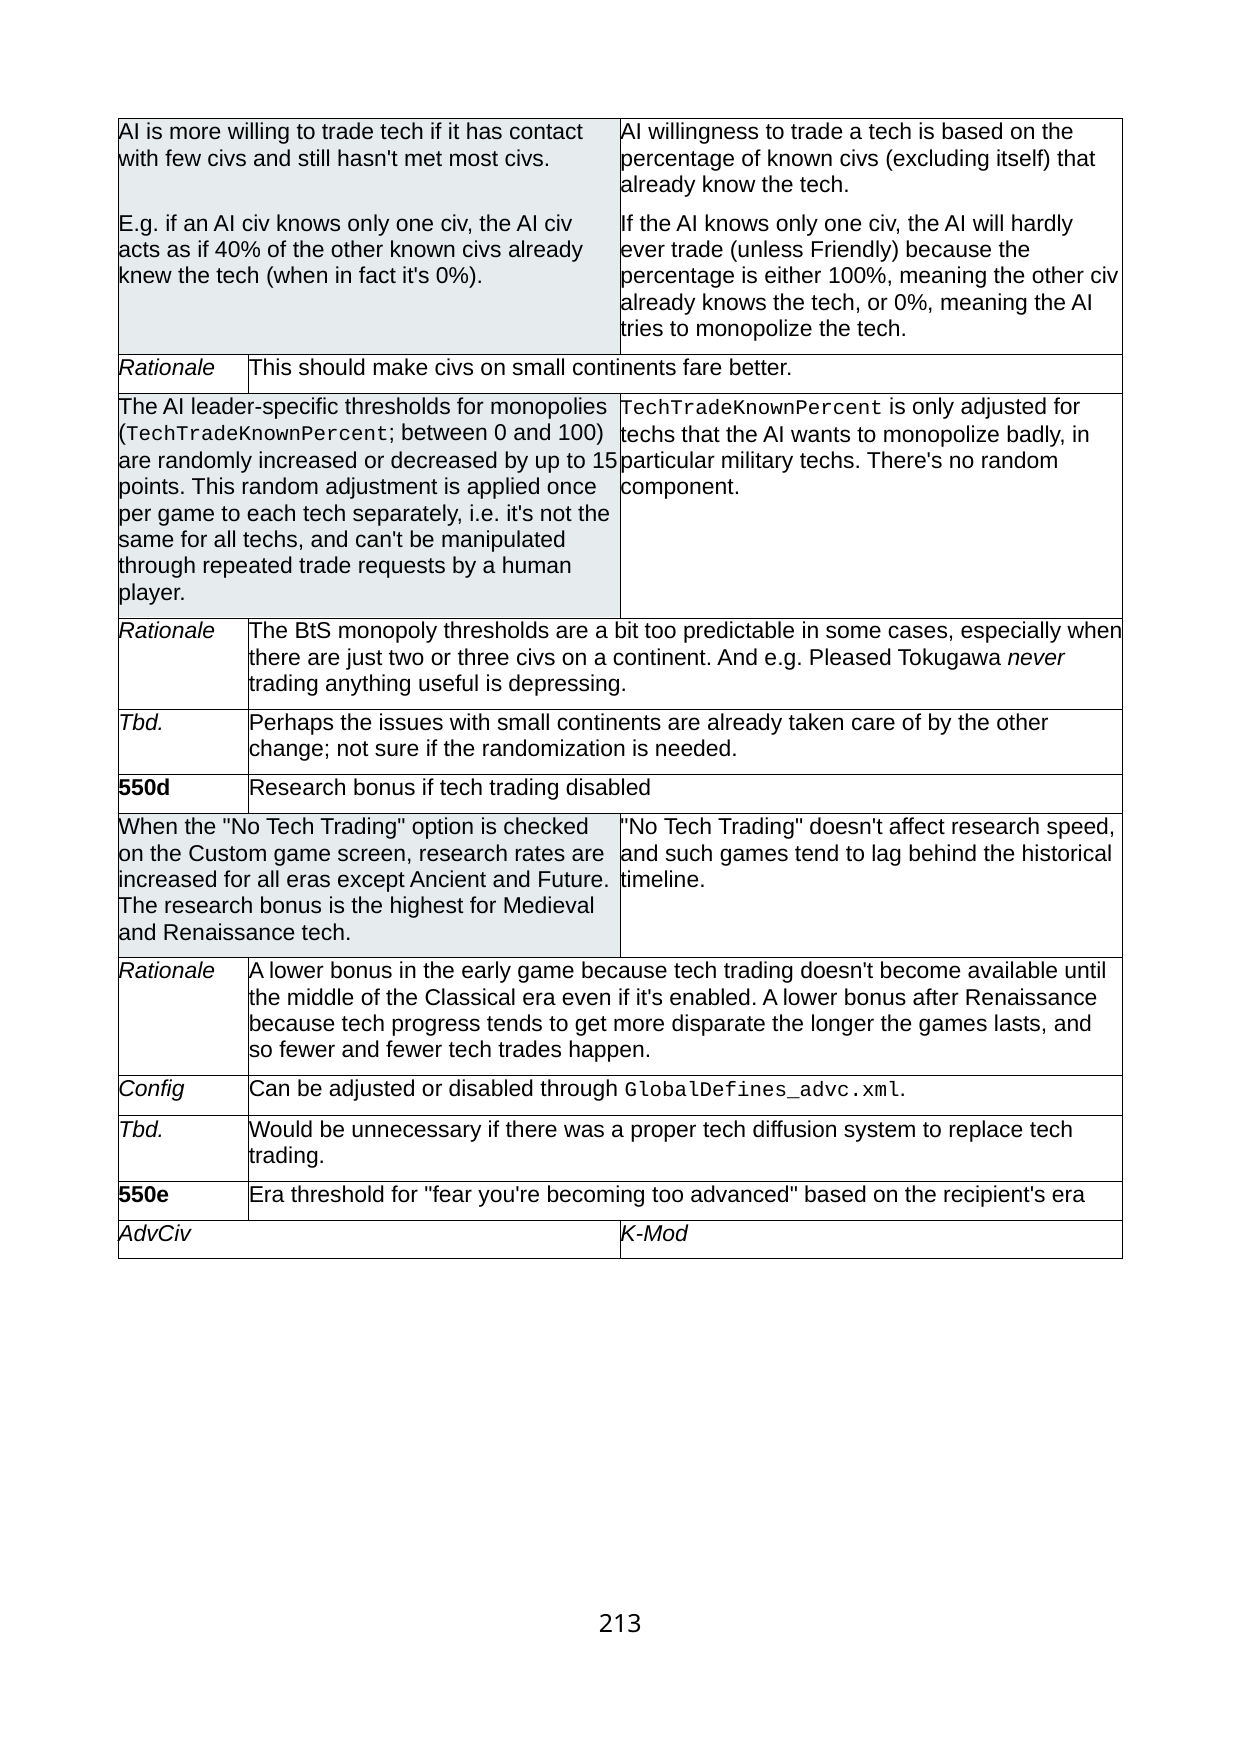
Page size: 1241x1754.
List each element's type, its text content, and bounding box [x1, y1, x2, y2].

table_cell Tbd. [119, 1116, 248, 1181]
table_cell AdvCiv [119, 1221, 620, 1258]
table_cell "No Tech Trading" doesn't affect research speed, and such games tend to lag behind the historical timeline. [621, 814, 1122, 957]
table_cell Rationale [119, 619, 248, 709]
table_cell Config [119, 1076, 248, 1115]
table_cell Can be adjusted or disabled through GlobalDefines_advc.xml. [249, 1076, 1122, 1115]
table_cell The AI leader-specific thresholds for monopolies (TechTradeKnownPercent; between 0 and 100) are randomly increased or decreased by up to 15 points. This random adjustment is applied once per game to each tech separately, i.e. it's not the same for all techs, and can't be manipulated through repeated trade requests by a human player. [119, 394, 620, 617]
table_cell Perhaps the issues with small continents are already taken care of by the other change; not sure if the randomization is needed. [249, 710, 1122, 774]
table_cell 550e [119, 1182, 248, 1219]
table_cell Research bonus if tech trading disabled [249, 775, 1122, 813]
table_cell A lower bonus in the early game because tech trading doesn't become available until the middle of the Classical era even if it's enabled. A lower bonus after Renaissance because tech progress tends to get more disparate the longer the games lasts, and so fewer and fewer tech trades happen. [249, 958, 1122, 1075]
table_cell AI willingness to trade a tech is based on the percentage of known civs (excluding itself) that already know the tech. If the AI knows only one civ, the AI will hardly ever trade (unless Friendly) because the percentage is either 100%, meaning the other civ already knows the tech, or 0%, meaning the AI tries to monopolize the tech. [621, 119, 1122, 354]
table_cell Rationale [119, 355, 248, 393]
table_cell Would be unnecessary if there was a proper tech diffusion system to replace tech trading. [249, 1116, 1122, 1181]
table_cell Tbd. [119, 710, 248, 774]
table_cell K-Mod [621, 1221, 1122, 1258]
table_cell The BtS monopoly thresholds are a bit too predictable in some cases, especially when there are just two or three civs on a continent. And e.g. Pleased Tokugawa never trading anything useful is depressing. [249, 619, 1122, 709]
table_cell This should make civs on small continents fare better. [249, 355, 1122, 393]
table_cell Era threshold for "fear you're becoming too advanced" based on the recipient's era [249, 1182, 1122, 1219]
table_cell TechTradeKnownPercent is only adjusted for techs that the AI wants to monopolize badly, in particular military techs. There's no random component. [621, 394, 1122, 617]
table_cell 550d [119, 775, 248, 813]
table_cell AI is more willing to trade tech if it has contact with few civs and still hasn't met most civs. E.g. if an AI civ knows only one civ, the AI civ acts as if 40% of the other known civs already knew the tech (when in fact it's 0%). [119, 119, 620, 354]
table_cell Rationale [119, 958, 248, 1075]
table_cell When the "No Tech Trading" option is checked on the Custom game screen, research rates are increased for all eras except Ancient and Future. The research bonus is the highest for Medieval and Renaissance tech. [119, 814, 620, 957]
